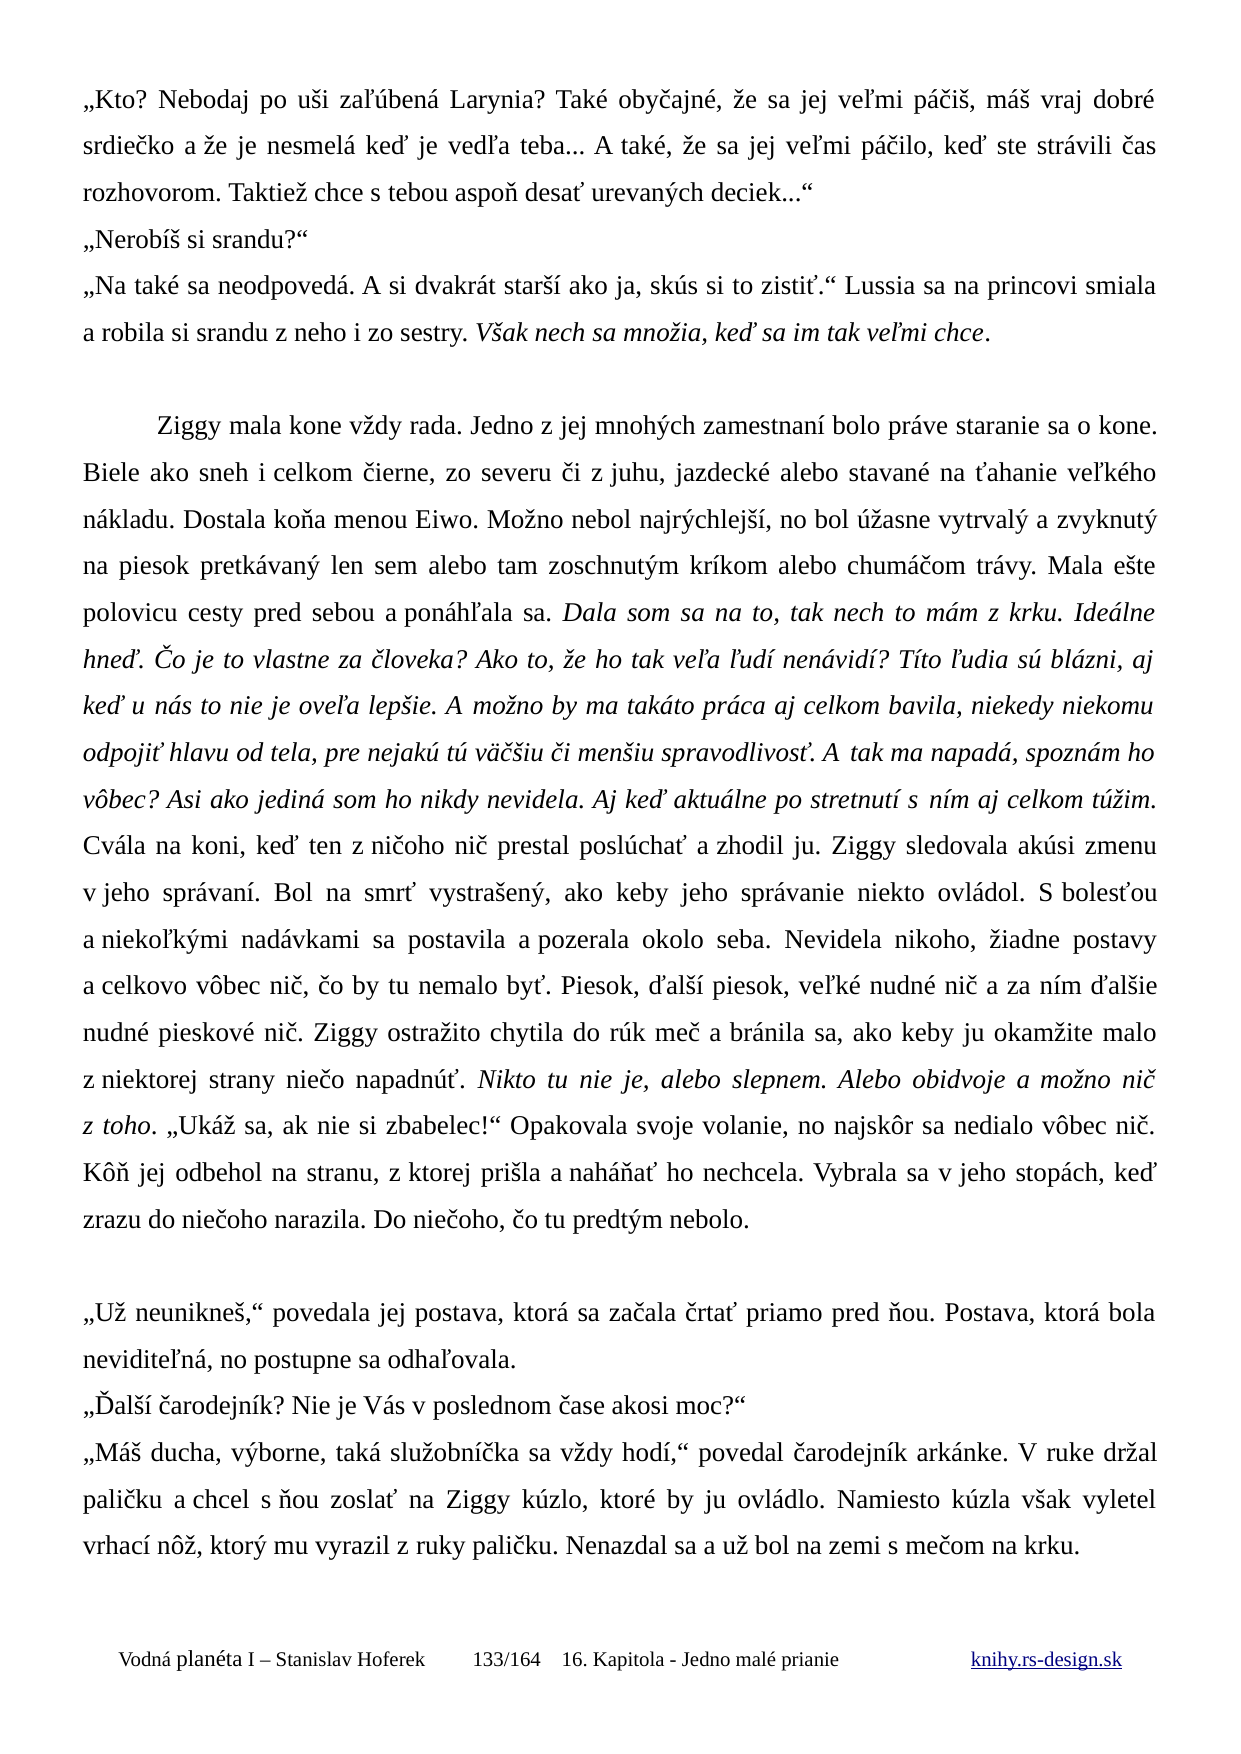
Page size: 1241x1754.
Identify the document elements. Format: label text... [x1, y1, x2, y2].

text „Kto? Nebodaj po uši zaľúbená Larynia? Také obyčajné, že sa jej veľmi páčiš, máš vraj dobré srdiečko a že je nesmelá keď je vedľa teba... A také, že sa jej veľmi páčilo, keď ste strávili čas rozhovorom. Taktiež chce s tebou aspoň desať urevaných deciek...“ [83, 83, 1157, 207]
text „Nerobíš si srandu?“ [83, 223, 1157, 254]
text „Ďalší čarodejník? Nie je Vás v poslednom čase akosi moc?“ [83, 1389, 1157, 1421]
text „Máš ducha, výborne, taká služobníčka sa vždy hodí,“ povedal čarodejník arkánke. V ruke držal paličku a chcel s ňou zoslať na Ziggy kúzlo, ktoré by ju ovládlo. Namiesto kúzla však vyletel vrhací nôž, ktorý mu vyrazil z ruky paličku. Nenazdal sa a už bol na zemi s mečom na krku. [83, 1436, 1157, 1561]
text „Na také sa neodpovedá. A si dvakrát starší ako ja, skús si to zistiť.“ Lussia sa na princovi smiala a robila si srandu z neho i zo sestry. Však nech sa množia, keď sa im tak veľmi chce. [83, 269, 1157, 347]
text Ziggy mala kone vždy rada. Jedno z jej mnohých zamestnaní bolo práve staranie sa o kone. Biele ako sneh i celkom čierne, zo severu či z juhu, jazdecké alebo stavané na ťahanie veľkého nákladu. Dostala koňa menou Eiwo. Možno nebol najrýchlejší, no bol úžasne vytrvalý a zvyknutý na piesok pretkávaný len sem alebo tam zoschnutým kríkom alebo chumáčom trávy. Mala ešte polovicu cesty pred sebou a ponáhľala sa. Dala som sa na to, tak nech to mám z krku. Ideálne hneď. Čo je to vlastne za človeka? Ako to, že ho tak veľa ľudí nenávidí? Títo ľudia sú blázni, aj keď u nás to nie je oveľa lepšie. A možno by ma takáto práca aj celkom bavila, niekedy niekomu odpojiť hlavu od tela, pre nejakú tú väčšiu či menšiu spravodlivosť. A tak ma napadá, spoznám ho vôbec? Asi ako jediná som ho nikdy nevidela. Aj keď aktuálne po stretnutí s ním aj celkom túžim. Cvála na koni, keď ten z ničoho nič prestal poslúchať a zhodil ju. Ziggy sledovala akúsi zmenu v jeho správaní. Bol na smrť vystrašený, ako keby jeho správanie niekto ovládol. S bolesťou a niekoľkými nadávkami sa postavila a pozerala okolo seba. Nevidela nikoho, žiadne postavy a celkovo vôbec nič, čo by tu nemalo byť. Piesok, ďalší piesok, veľké nudné nič a za ním ďalšie nudné pieskové nič. Ziggy ostražito chytila do rúk meč a bránila sa, ako keby ju okamžite malo z niektorej strany niečo napadnúť. Nikto tu nie je, alebo slepnem. Alebo obidvoje a možno nič z toho. „Ukáž sa, ak nie si zbabelec!“ Opakovala svoje volanie, no najskôr sa nedialo vôbec nič. Kôň jej odbehol na stranu, z ktorej prišla a naháňať ho nechcela. Vybrala sa v jeho stopách, keď zrazu do niečoho narazila. Do niečoho, čo tu predtým nebolo. [83, 409, 1157, 1234]
text „Už neunikneš,“ povedala jej postava, ktorá sa začala črtať priamo pred ňou. Postava, ktorá bola neviditeľná, no postupne sa odhaľovala. [83, 1296, 1157, 1374]
